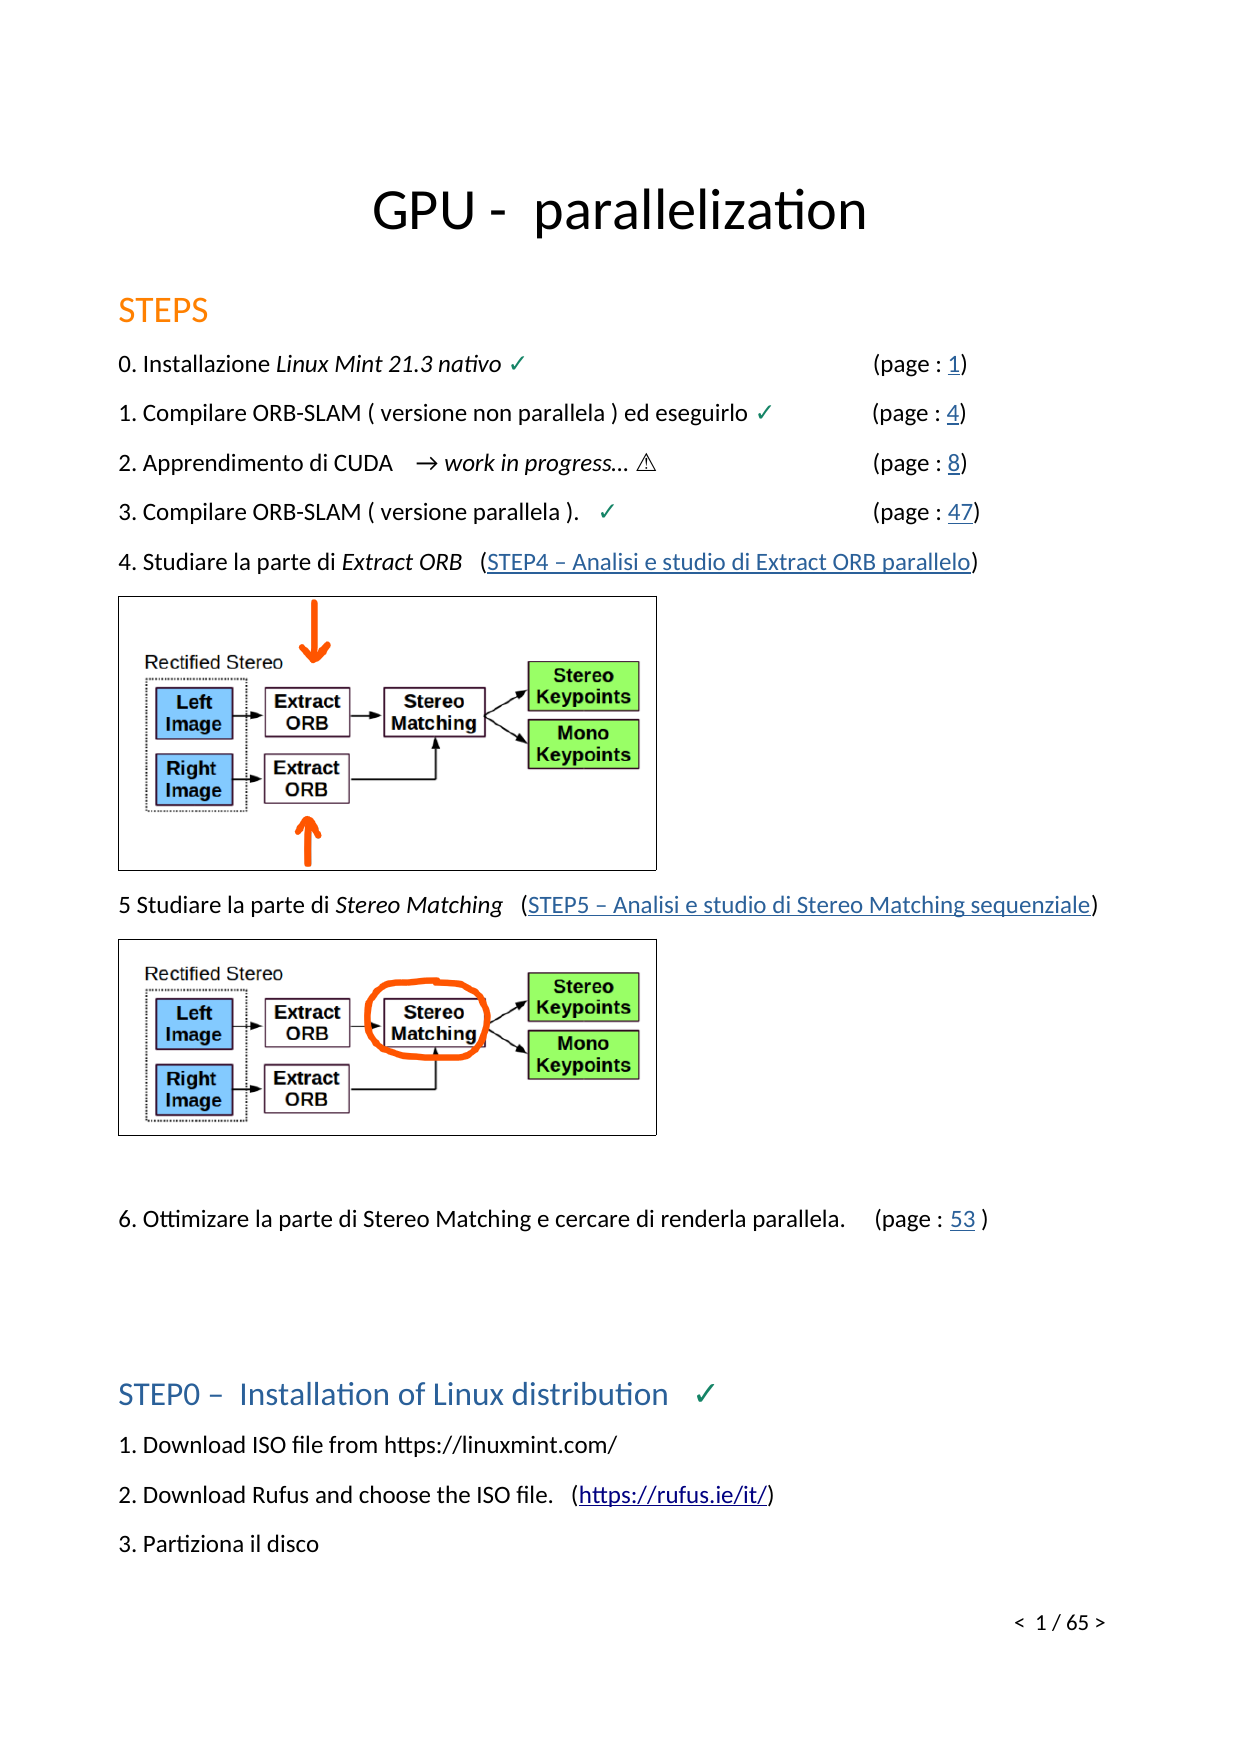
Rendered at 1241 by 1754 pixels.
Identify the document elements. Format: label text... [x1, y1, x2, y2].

subtitle STEP0 – Installation of Linux distribution ✓ [118, 1373, 1122, 1414]
picture [121, 598, 654, 867]
text 0. Installazione Linux Mint 21.3 nativo ✓ (page : 1) [118, 348, 1122, 378]
text 6. Ottimizare la parte di Stereo Matching e cercare di renderla parallela. (page : 53 ) [118, 1203, 1122, 1234]
title GPU - parallelization [118, 173, 1122, 244]
text 3. Partiziona il disco [118, 1528, 1122, 1559]
text 5 Studiare la parte di Stereo Matching (STEP5 – Analisi e studio di Stereo Matching sequenziale) [118, 889, 1122, 919]
picture [121, 941, 654, 1132]
text 3. Compilare ORB-SLAM ( versione parallela ). ✓ (page : 47) [118, 496, 1122, 527]
text 1. Download ISO file from https://linuxmint.com/ [118, 1429, 1122, 1460]
text 1. Compilare ORB-SLAM ( versione non parallela ) ed eseguirlo ✓ (page : 4) [118, 397, 1122, 428]
text 2. Apprendimento di CUDA → work in progress… ⚠ (page : 8) [118, 447, 1122, 477]
text 4. Studiare la parte di Extract ORB (STEP4 – Analisi e studio di Extract ORB parallelo) [118, 546, 1122, 577]
subtitle STEPS [118, 286, 1122, 332]
text 2. Download Rufus and choose the ISO file. (https://rufus.ie/it/) [118, 1479, 1122, 1509]
